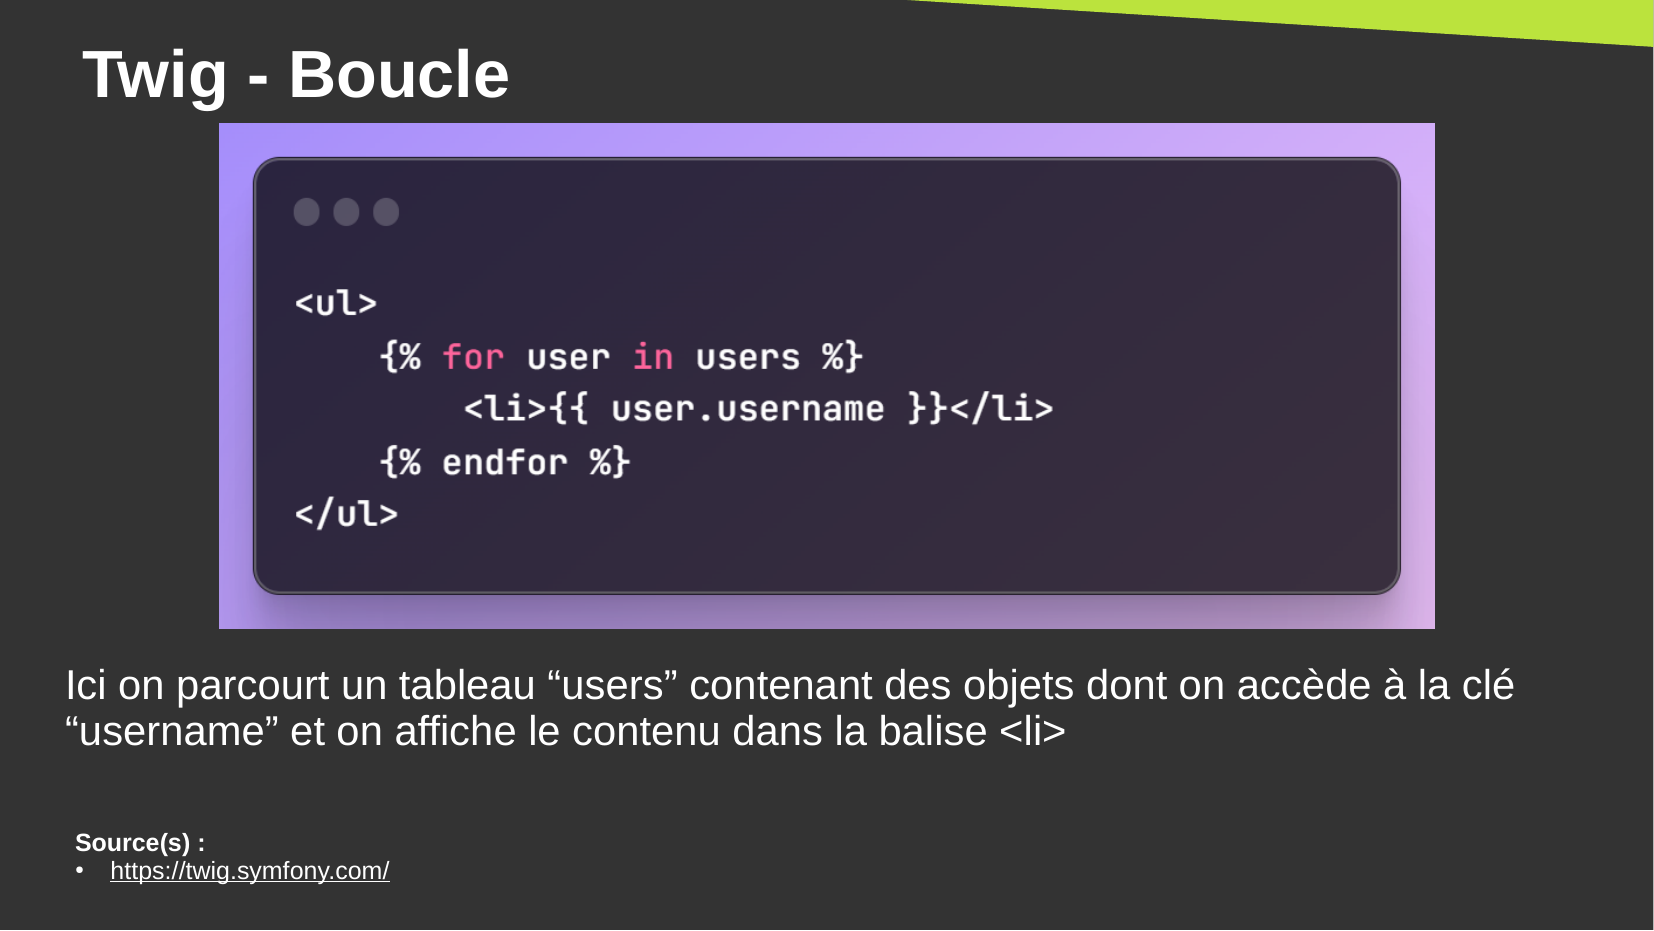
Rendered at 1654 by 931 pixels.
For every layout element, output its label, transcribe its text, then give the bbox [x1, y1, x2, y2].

title Twig - Boucle [82, 37, 1571, 112]
text_box Source(s) : https://twig.symfony.com/ [60, 821, 1546, 931]
list Ici on parcourt un tableau “users” contenant des objets dont on accède à la clé “username” et on affiche le contenu dans la balise <li> [64, 661, 1589, 798]
picture [219, 123, 1435, 629]
text_box [907, 0, 1654, 47]
